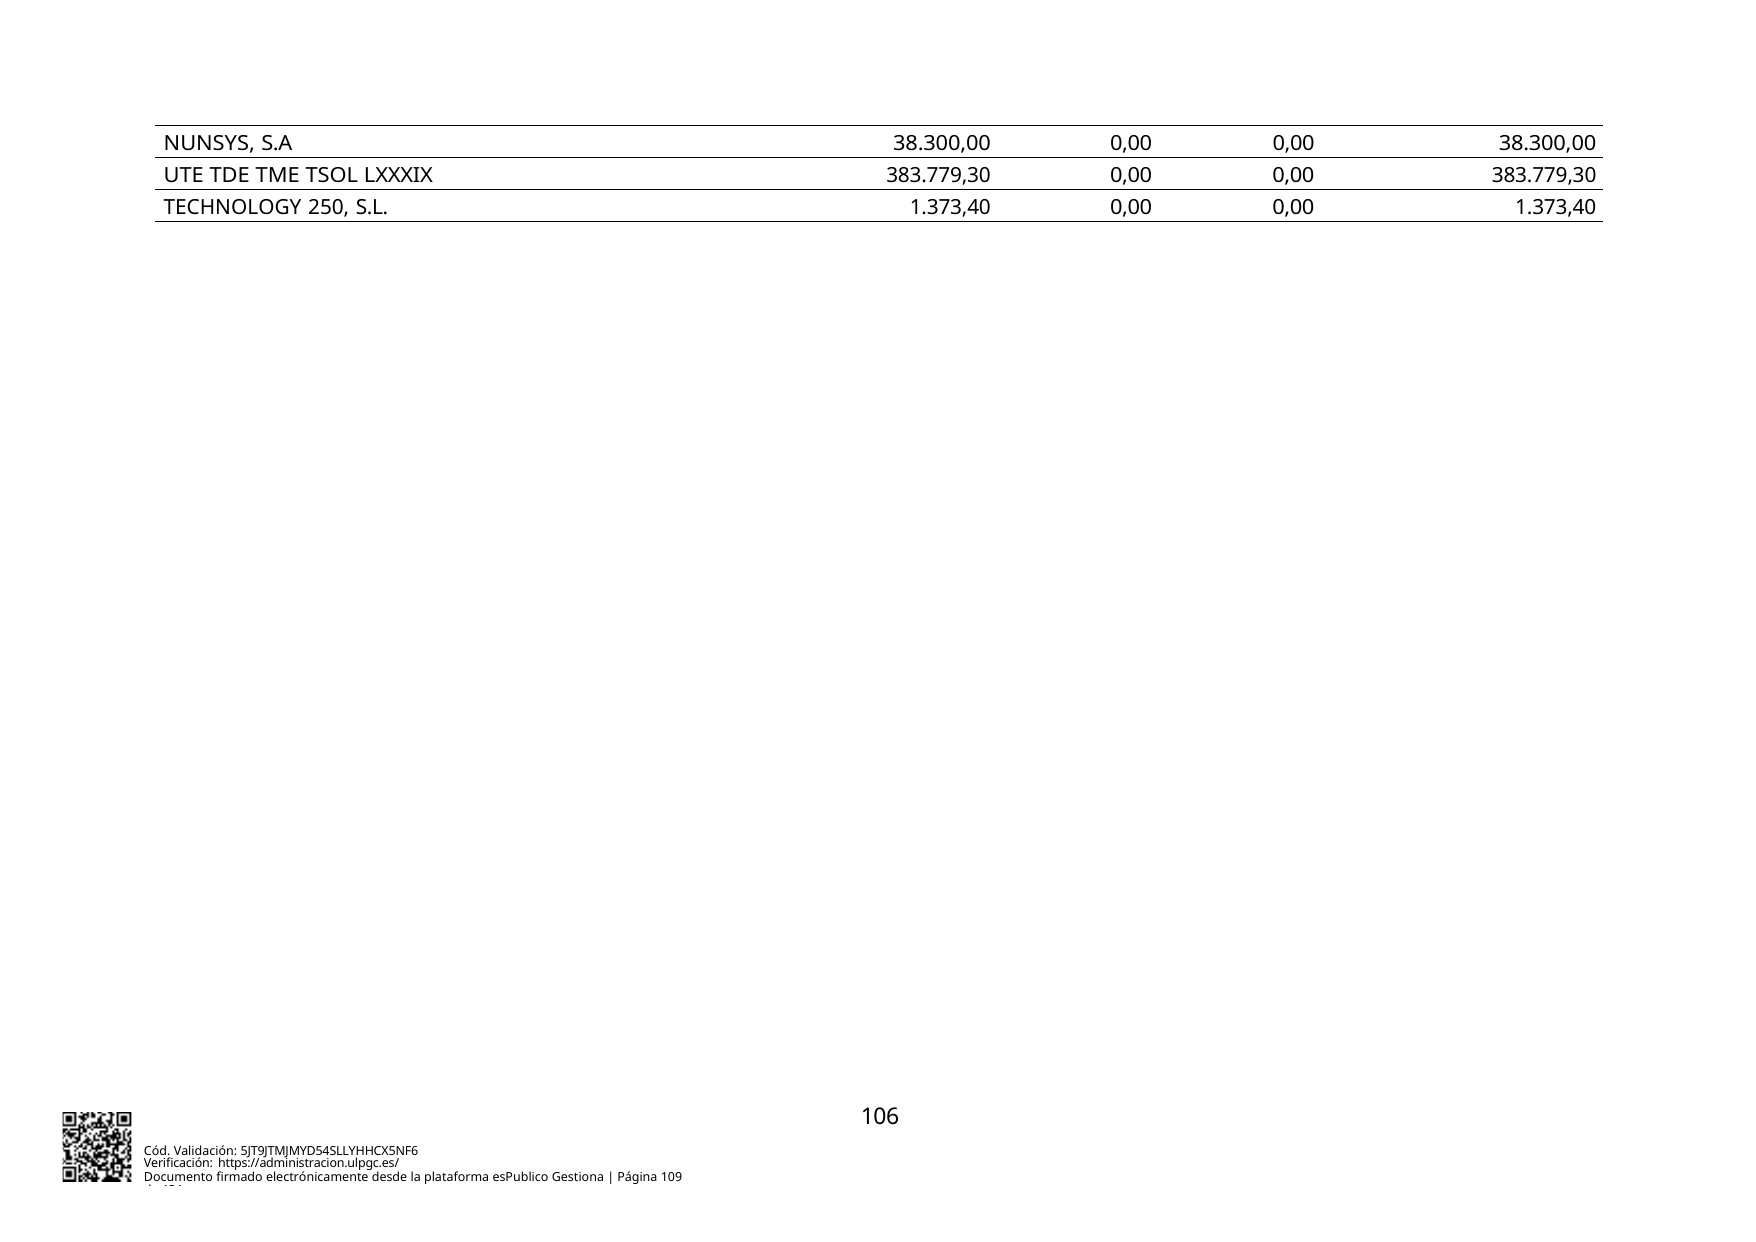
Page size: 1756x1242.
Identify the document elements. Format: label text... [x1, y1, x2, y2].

table_cell 0,00 [1050, 190, 1212, 221]
table_cell 0,00 [1213, 190, 1404, 221]
table_cell 0,00 [1050, 158, 1212, 189]
table_cell 38.300,00 [698, 126, 1050, 157]
table_cell 383.779,30 [1404, 158, 1603, 189]
table_cell UTE TDE TME TSOL LXXXIX [155, 158, 698, 189]
table_cell TECHNOLOGY 250, S.L. [155, 190, 698, 221]
table_cell 1.373,40 [698, 190, 1050, 221]
table_cell NUNSYS, S.A [155, 126, 698, 157]
table_cell 383.779,30 [698, 158, 1050, 189]
table_cell 1.373,40 [1404, 190, 1603, 221]
table_cell 38.300,00 [1404, 126, 1603, 157]
table_cell 0,00 [1050, 126, 1212, 157]
table_cell 0,00 [1213, 158, 1404, 189]
table_cell 0,00 [1213, 126, 1404, 157]
